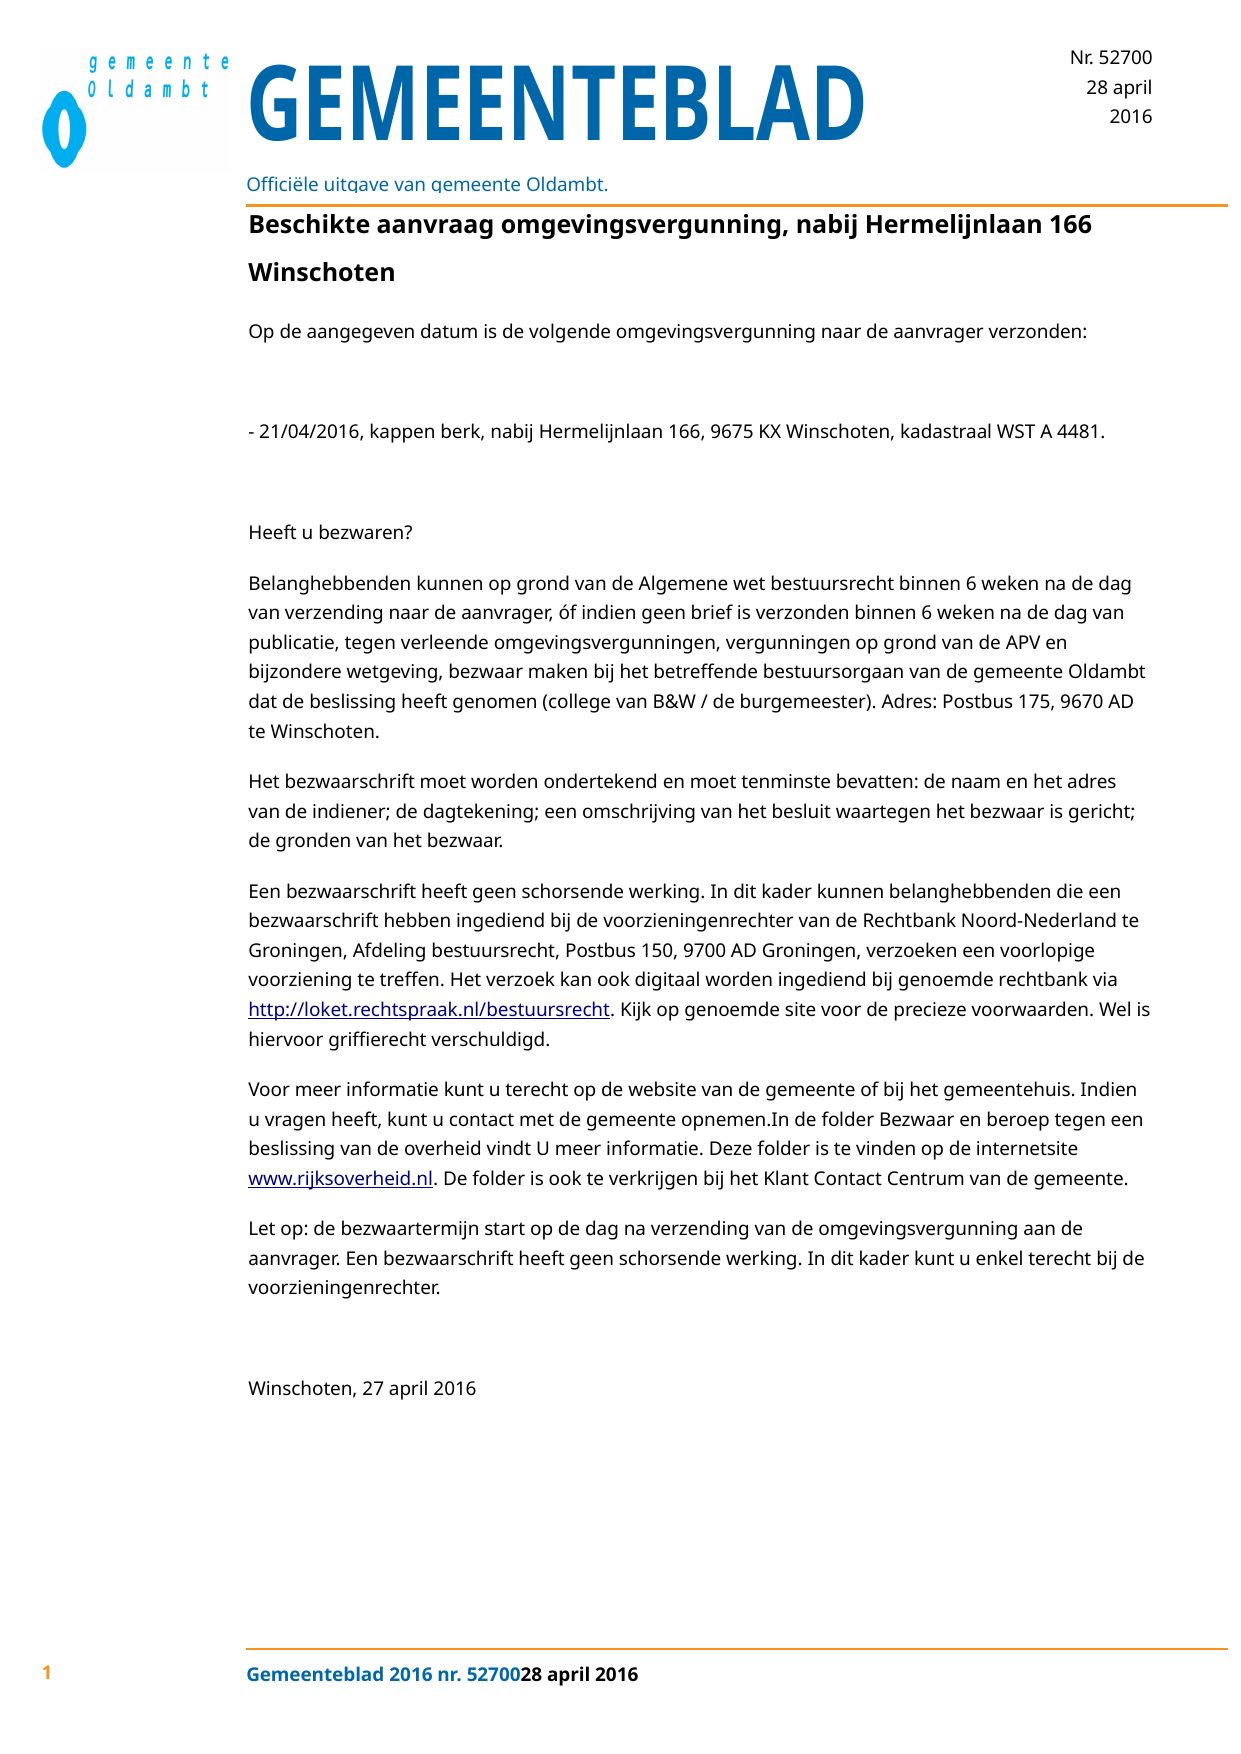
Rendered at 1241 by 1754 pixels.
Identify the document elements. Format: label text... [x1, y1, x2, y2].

text Heeft u bezwaren? [248, 519, 1152, 545]
text Beschikte aanvraag omgevingsvergunning, nabij Hermelijnlaan 166 Winschoten [248, 207, 1152, 288]
picture [41, 47, 231, 172]
text Let op: de bezwaartermijn start op de dag na verzending van de omgevingsvergunning aan de aanvrager. Een bezwaarschrift heeft geen schorsende werking. In dit kader kunt u enkel terecht bij de voorzieningenrechter. [248, 1215, 1152, 1300]
text Een bezwaarschrift heeft geen schorsende werking. In dit kader kunnen belanghebbenden die een bezwaarschrift hebben ingediend bij de voorzieningenrechter van de Rechtbank Noord-Nederland te Groningen, Afdeling bestuursrecht, Postbus 150, 9700 AD Groningen, verzoeken een voorlopige voorziening te treffen. Het verzoek kan ook digitaal worden ingediend bij genoemde rechtbank via http://loket.rechtspraak.nl/bestuursrecht. Kijk op genoemde site voor de precieze voorwaarden. Wel is hiervoor griffierecht verschuldigd. [248, 878, 1152, 1052]
text Winschoten, 27 april 2016 [248, 1375, 1152, 1401]
text Op de aangegeven datum is de volgende omgevingsvergunning naar de aanvrager verzonden: [248, 318, 1152, 344]
text Belanghebbenden kunnen op grond van de Algemene wet bestuursrecht binnen 6 weken na de dag van verzending naar de aanvrager, óf indien geen brief is verzonden binnen 6 weken na de dag van publicatie, tegen verleende omgevingsvergunningen, vergunningen op grond van de APV en bijzondere wetgeving, bezwaar maken bij het betreffende bestuursorgaan van de gemeente Oldambt dat de beslissing heeft genomen (college van B&W / de burgemeester). Adres: Postbus 175, 9670 AD te Winschoten. [248, 570, 1152, 744]
text Het bezwaarschrift moet worden ondertekend en moet tenminste bevatten: de naam en het adres van de indiener; de dagtekening; een omschrijving van het besluit waartegen het bezwaar is gericht; de gronden van het bezwaar. [248, 768, 1152, 853]
text Voor meer informatie kunt u terecht op de website van de gemeente of bij het gemeentehuis. Indien u vragen heeft, kunt u contact met de gemeente opnemen.In de folder Bezwaar en beroep tegen een beslissing van de overheid vindt U meer informatie. Deze folder is te vinden op de internetsite www.rijksoverheid.nl. De folder is ook te verkrijgen bij het Klant Contact Centrum van de gemeente. [248, 1076, 1152, 1191]
text - 21/04/2016, kappen berk, nabij Hermelijnlaan 166, 9675 KX Winschoten, kadastraal WST A 4481. [248, 419, 1152, 444]
